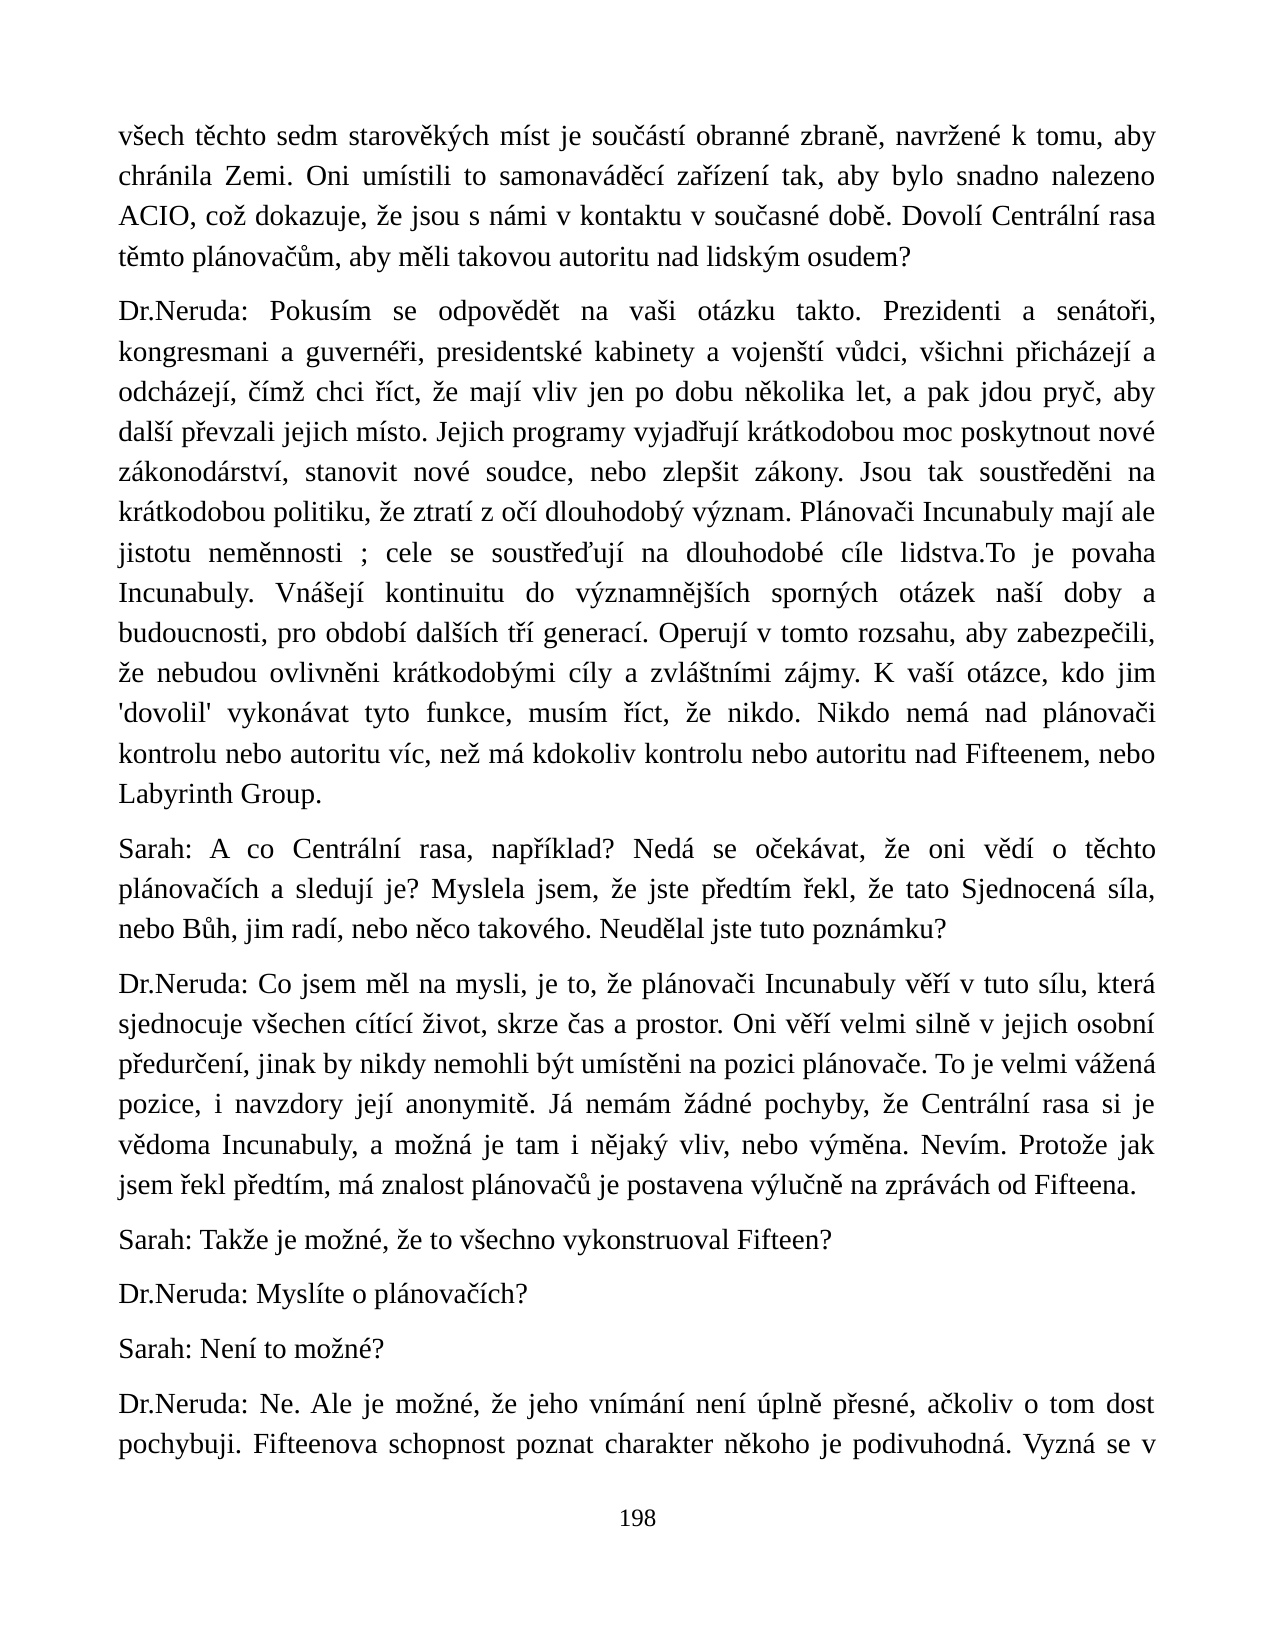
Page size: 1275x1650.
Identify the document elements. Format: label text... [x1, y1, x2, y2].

text Dr.Neruda: Ne. Ale je možné, že jeho vnímání není úplně přesné, ačkoliv o tom dost pochybuji. Fifteenova schopnost poznat charakter někoho je podivuhodná. Vyzná se v [118, 1386, 1157, 1460]
text Dr.Neruda: Co jsem měl na mysli, je to, že plánovači Incunabuly věří v tuto sílu, která sjednocuje všechen cítící život, skrze čas a prostor. Oni věří velmi silně v jejich osobní předurčení, jinak by nikdy nemohli být umístěni na pozici plánovače. To je velmi vážená pozice, i navzdory její anonymitě. Já nemám žádné pochyby, že Centrální rasa si je vědoma Incunabuly, a možná je tam i nějaký vliv, nebo výměna. Nevím. Protože jak jsem řekl předtím, má znalost plánovačů je postavena výlučně na zprávách od Fifteena. [118, 966, 1157, 1201]
text Dr.Neruda: Pokusím se odpovědět na vaši otázku takto. Prezidenti a senátoři, kongresmani a guvernéři, presidentské kabinety a vojenští vůdci, všichni přicházejí a odcházejí, čímž chci říct, že mají vliv jen po dobu několika let, a pak jdou pryč, aby další převzali jejich místo. Jejich programy vyjadřují krátkodobou moc poskytnout nové zákonodárství, stanovit nové soudce, nebo zlepšit zákony. Jsou tak soustředěni na krátkodobou politiku, že ztratí z očí dlouhodobý význam. Plánovači Incunabuly mají ale jistotu neměnnosti ; cele se soustřeďují na dlouhodobé cíle lidstva.To je povaha Incunabuly. Vnášejí kontinuitu do významnějších sporných otázek naší doby a budoucnosti, pro období dalších tří generací. Operují v tomto rozsahu, aby zabezpečili, že nebudou ovlivněni krátkodobými cíly a zvláštními zájmy. K vaší otázce, kdo jim 'dovolil' vykonávat tyto funkce, musím říct, že nikdo. Nikdo nemá nad plánovači kontrolu nebo autoritu víc, než má kdokoliv kontrolu nebo autoritu nad Fifteenem, nebo Labyrinth Group. [118, 293, 1157, 809]
text Sarah: Takže je možné, že to všechno vykonstruoval Fifteen? [118, 1222, 1157, 1255]
text Sarah: Není to možné? [118, 1331, 1157, 1365]
text Dr.Neruda: Myslíte o plánovačích? [118, 1277, 1157, 1310]
text Sarah: A co Centrální rasa, například? Nedá se očekávat, že oni vědí o těchto plánovačích a sledují je? Myslela jsem, že jste předtím řekl, že tato Sjednocená síla, nebo Bůh, jim radí, nebo něco takového. Neudělal jste tuto poznámku? [118, 831, 1157, 945]
text všech těchto sedm starověkých míst je součástí obranné zbraně, navržené k tomu, aby chránila Zemi. Oni umístili to samonaváděcí zařízení tak, aby bylo snadno nalezeno ACIO, což dokazuje, že jsou s námi v kontaktu v současné době. Dovolí Centrální rasa těmto plánovačům, aby měli takovou autoritu nad lidským osudem? [118, 118, 1157, 272]
